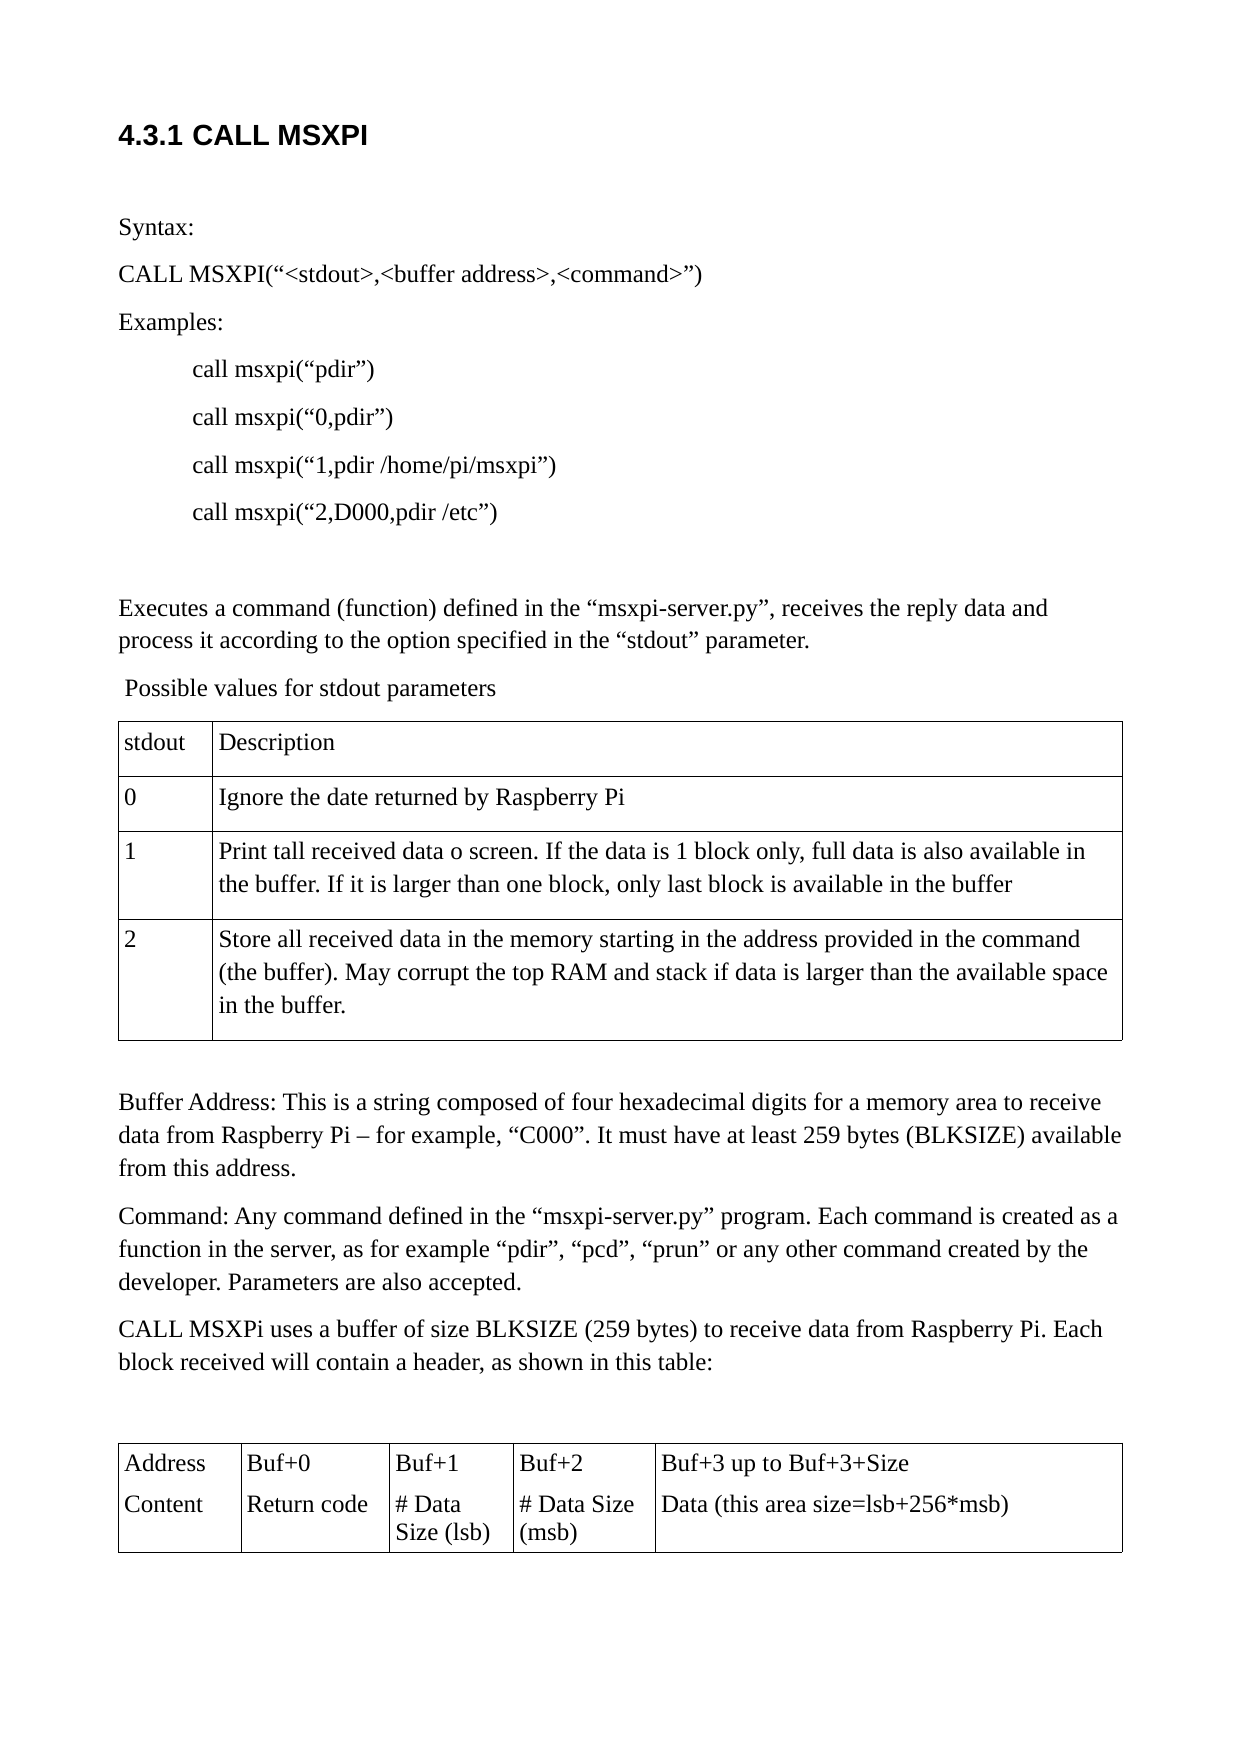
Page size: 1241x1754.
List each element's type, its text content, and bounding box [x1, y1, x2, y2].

subtitle CALL MSXPI [118, 118, 1122, 152]
table_cell Content [119, 1483, 241, 1552]
table_cell Print tall received data o screen. If the data is 1 block only, full data is also available in the buffer. If it is larger than one block, only last block is available in the buffer [213, 832, 1122, 918]
table_header Description [213, 722, 1122, 776]
text Possible values for stdout parameters [118, 673, 1122, 702]
text Command: Any command defined in the “msxpi-server.py” program. Each command is created as a function in the server, as for example “pdir”, “pcd”, “prun” or any other command created by the developer. Parameters are also accepted. [118, 1201, 1122, 1296]
table_cell Return code [242, 1483, 389, 1552]
table_header Buf+0 [242, 1444, 389, 1483]
table_cell # Data Size (lsb) [390, 1483, 513, 1552]
table_cell 0 [119, 777, 212, 831]
table_cell 1 [119, 832, 212, 918]
text Executes a command (function) defined in the “msxpi-server.py”, receives the reply data and process it according to the option specified in the “stdout” parameter. [118, 593, 1122, 654]
text call msxpi(“2,D000,pdir /etc”) [192, 497, 1122, 526]
text call msxpi(“pdir”) [192, 354, 1122, 383]
table_cell Data (this area size=lsb+256*msb) [656, 1483, 1122, 1552]
table_cell # Data Size (msb) [514, 1483, 655, 1552]
text call msxpi(“0,pdir”) [192, 402, 1122, 431]
table_cell Ignore the date returned by Raspberry Pi [213, 777, 1122, 831]
text CALL MSXPi uses a buffer of size BLKSIZE (259 bytes) to receive data from Raspberry Pi. Each block received will contain a header, as shown in this table: [118, 1314, 1122, 1376]
table_header Buf+1 [390, 1444, 513, 1483]
table_header stdout [119, 722, 212, 776]
text CALL MSXPI(“<stdout>,<buffer address>,<command>”) [118, 259, 1122, 288]
table_header Address [119, 1444, 241, 1483]
text Syntax: [118, 212, 1122, 241]
text call msxpi(“1,pdir /home/pi/msxpi”) [192, 450, 1122, 478]
table_header Buf+3 up to Buf+3+Size [656, 1444, 1122, 1483]
table_cell Store all received data in the memory starting in the address provided in the command (the buffer). May corrupt the top RAM and stack if data is larger than the available space in the buffer. [213, 920, 1122, 1039]
text Examples: [118, 307, 1122, 336]
table_cell 2 [119, 920, 212, 1039]
table_header Buf+2 [514, 1444, 655, 1483]
text Buffer Address: This is a string composed of four hexadecimal digits for a memory area to receive data from Raspberry Pi – for example, “C000”. It must have at least 259 bytes (BLKSIZE) available from this address. [118, 1087, 1122, 1182]
